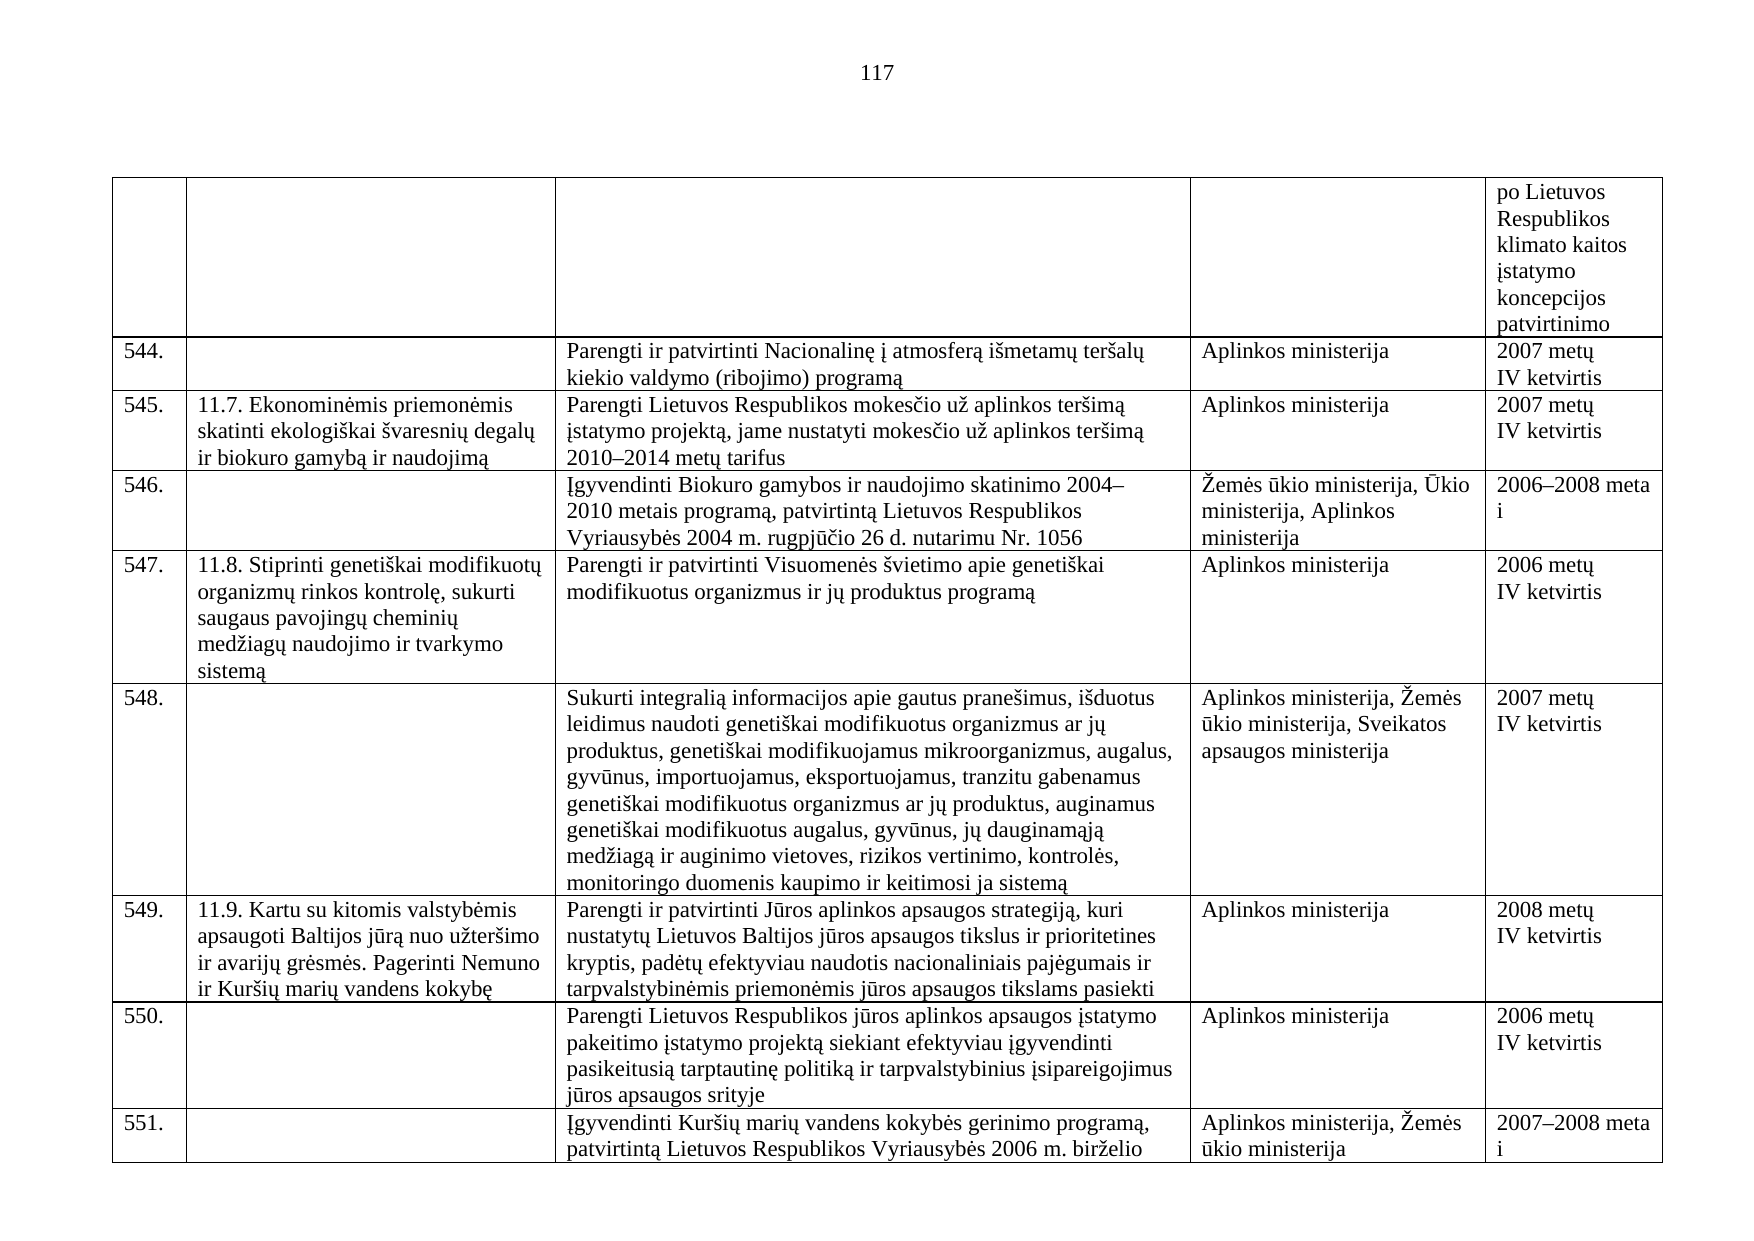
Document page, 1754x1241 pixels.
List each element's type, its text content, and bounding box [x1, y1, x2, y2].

table_cell 2007 metų IV ketvirtis [1486, 684, 1662, 895]
table_cell [187, 1109, 555, 1162]
table_cell Įgyvendinti Kuršių marių vandens kokybės gerinimo programą, patvirtintą Lietuvos Respublikos Vyriausybės 2006 m. birželio [556, 1109, 1190, 1162]
table_cell [187, 1003, 555, 1108]
table_cell 11.9. Kartu su kitomis valstybėmis apsaugoti Baltijos jūrą nuo užteršimo ir avarijų grėsmės. Pagerinti Nemuno ir Kuršių marių vandens kokybę [187, 896, 555, 1001]
table_cell Parengti ir patvirtinti Jūros aplinkos apsaugos strategiją, kuri nustatytų Lietuvos Baltijos jūros apsaugos tikslus ir prioritetines kryptis, padėtų efektyviau naudotis nacionaliniais pajėgumais ir tarpvalstybinėmis priemonėmis jūros apsaugos tikslams pasiekti [556, 896, 1190, 1001]
table_cell Aplinkos ministerija [1191, 1003, 1485, 1108]
table_cell 549. [113, 896, 186, 1001]
table_cell 2007 metų IV ketvirtis [1486, 338, 1662, 390]
table_cell 2006–2008 metai [1486, 471, 1662, 550]
table_cell 551. [113, 1109, 186, 1162]
table_cell po Lietuvos Respublikos klimato kaitos įstatymo koncepcijos patvirtinimo [1486, 178, 1662, 336]
table_cell Aplinkos ministerija [1191, 551, 1485, 683]
table_cell 11.8. Stiprinti genetiškai modifikuotų organizmų rinkos kontrolę, sukurti saugaus pavojingų cheminių medžiagų naudojimo ir tvarkymo sistemą [187, 551, 555, 683]
table_cell 2006 metų IV ketvirtis [1486, 551, 1662, 683]
table_cell [556, 178, 1190, 336]
table_cell 550. [113, 1003, 186, 1108]
table_cell Aplinkos ministerija, Žemės ūkio ministerija [1191, 1109, 1485, 1162]
table_cell Parengti ir patvirtinti Visuomenės švietimo apie genetiškai modifikuotus organizmus ir jų produktus programą [556, 551, 1190, 683]
table_cell Aplinkos ministerija, Žemės ūkio ministerija, Sveikatos apsaugos ministerija [1191, 684, 1485, 895]
table_cell [187, 471, 555, 550]
table_cell Aplinkos ministerija [1191, 391, 1485, 470]
table_cell 2008 metų IV ketvirtis [1486, 896, 1662, 1001]
table_cell 544. [113, 338, 186, 390]
table_cell Aplinkos ministerija [1191, 338, 1485, 390]
table_cell [1191, 178, 1485, 336]
table_cell 548. [113, 684, 186, 895]
table_cell 2007 metų IV ketvirtis [1486, 391, 1662, 470]
table_cell 2007–2008 metai [1486, 1109, 1662, 1162]
table_cell Įgyvendinti Biokuro gamybos ir naudojimo skatinimo 2004–2010 metais programą, patvirtintą Lietuvos Respublikos Vyriausybės 2004 m. rugpjūčio 26 d. nutarimu Nr. 1056 [556, 471, 1190, 550]
table_cell [113, 178, 186, 336]
table_cell Parengti Lietuvos Respublikos mokesčio už aplinkos teršimą įstatymo projektą, jame nustatyti mokesčio už aplinkos teršimą 2010–2014 metų tarifus [556, 391, 1190, 470]
table_cell 547. [113, 551, 186, 683]
table_cell 11.7. Ekonominėmis priemonėmis skatinti ekologiškai švaresnių degalų ir biokuro gamybą ir naudojimą [187, 391, 555, 470]
table_cell Parengti ir patvirtinti Nacionalinę į atmosferą išmetamų teršalų kiekio valdymo (ribojimo) programą [556, 338, 1190, 390]
table_cell 2006 metų IV ketvirtis [1486, 1003, 1662, 1108]
table_cell Parengti Lietuvos Respublikos jūros aplinkos apsaugos įstatymo pakeitimo įstatymo projektą siekiant efektyviau įgyvendinti pasikeitusią tarptautinę politiką ir tarpvalstybinius įsipareigojimus jūros apsaugos srityje [556, 1003, 1190, 1108]
table_cell Aplinkos ministerija [1191, 896, 1485, 1001]
table_cell 546. [113, 471, 186, 550]
table_cell [187, 338, 555, 390]
table_cell [187, 684, 555, 895]
table_cell [187, 178, 555, 336]
table_cell 545. [113, 391, 186, 470]
table_cell Sukurti integralią informacijos apie gautus pranešimus, išduotus leidimus naudoti genetiškai modifikuotus organizmus ar jų produktus, genetiškai modifikuojamus mikroorganizmus, augalus, gyvūnus, importuojamus, eksportuojamus, tranzitu gabenamus genetiškai modifikuotus organizmus ar jų produktus, auginamus genetiškai modifikuotus augalus, gyvūnus, jų dauginamąją medžiagą ir auginimo vietoves, rizikos vertinimo, kontrolės, monitoringo duomenis kaupimo ir keitimosi ja sistemą [556, 684, 1190, 895]
table_cell Žemės ūkio ministerija, Ūkio ministerija, Aplinkos ministerija [1191, 471, 1485, 550]
